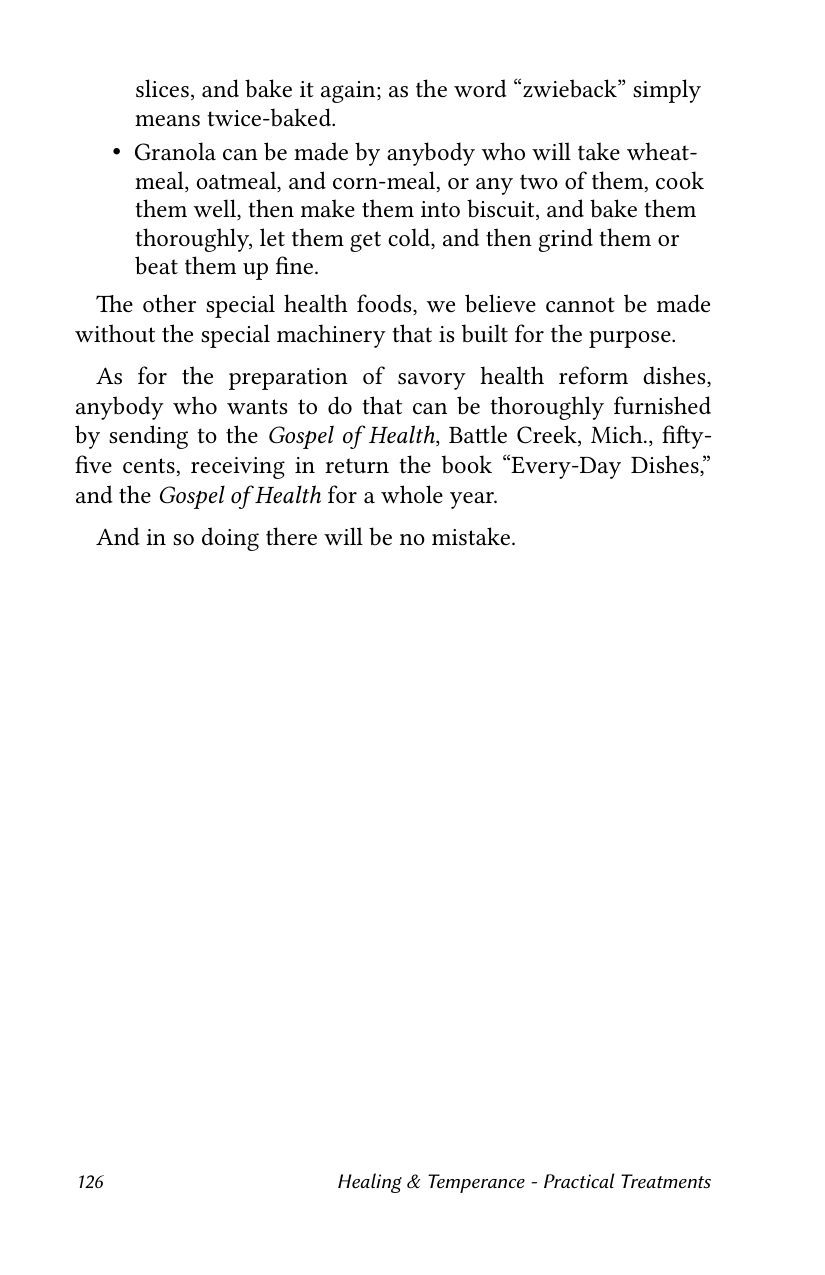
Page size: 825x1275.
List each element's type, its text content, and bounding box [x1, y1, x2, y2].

list slices, and bake it again; as the word “zwieback” simply means twice-baked. [112, 75, 712, 132]
text And in so doing there will be no mistake. [75, 523, 712, 552]
text As for the preparation of savory health reform dishes, anybody who wants to do that can be thoroughly furnished by sending to the Gospel of Health, Battle Creek, Mich., fifty-five cents, receiving in return the book “Every-Day Dishes,” and the Gospel of Health for a whole year. [75, 362, 712, 510]
list Granola can be made by anybody who will take wheat-meal, oatmeal, and corn-meal, or any two of them, cook them well, then make them into biscuit, and bake them thoroughly, let them get cold, and then grind them or beat them up fine. [112, 138, 712, 281]
text The other special health foods, we believe cannot be made without the special machinery that is built for the purpose. [75, 290, 712, 348]
